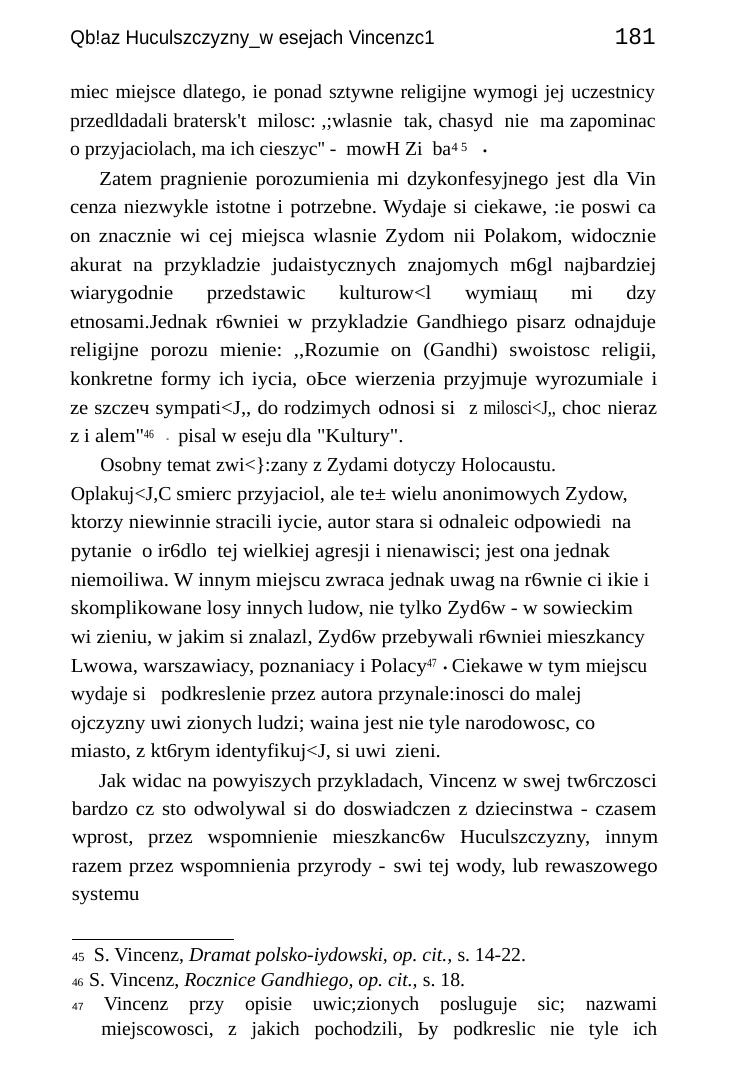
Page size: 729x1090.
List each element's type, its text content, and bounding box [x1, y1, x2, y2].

text Qb!az Huculszczyzny_w esejach Vincenzc1 181 [70, 24, 670, 51]
text miec miejsce dlatego, іе ponad sztywne religijne wymogi jej uczestnicy przedldadali bratersk't milosc: ,;wlasnie tak, chasyd nie ma zapominac о przyjaciolach, ma ich cieszyc'' - mowH Zi ba4 5 • [70, 80, 656, 160]
text Osobny temat zwi<}:zany z Zydami dotyczy Holocaustu. Oplakuj<J,C smierc przyjaciol, ale te± wielu anonimowych Zydow, ktorzy niewinnie stracili іусіе, autor stara si odnaleic odpowiedi na pytanie о ir6dlo tej wielkiej agresji і nienawisci; jest ona jednak niemoiliwa. W innym miejscu zwraca jednak uwag na r6wnie ci ikie і skomplikowane losy innych ludow, nie tylko Zyd6w - w sowieckim wi zieniu, w jakim si znalazl, Zyd6w przebywali r6wniei mieszkancy Lwowa, warszawiacy, poznaniacy і Polacy47 • Ciekawe w tym miejscu wydaje si podkreslenie przez autora przynale:inosci do malej ojczyzny uwi zionych ludzi; waina jest nie tyle narodowosc, со miasto, z kt6rym identyfikuj<J, si uwi zieni. [71, 453, 658, 762]
text Jak widac na powyiszych przykladach, Vincenz w swej tw6rczosci bardzo cz sto odwolywal si do doswiadczen z dziecinstwa - czasem wprost, przez wspomnienie mieszkanc6w Huculszczyzny, innym razem przez wspomnienia przyrody - swi tej wody, lub rewaszowego systemu [72, 769, 658, 905]
text 47 Vincenz przy opisie uwic;zionych posluguje sic; nazwami miejscowosci, z jakich pochodzili, Ьу podkreslic nie tyle ich [72, 992, 657, 1039]
text 45 S. Vincenz, Dramat polsko-iydowski, ор. cit., s. 14-22. [72, 938, 670, 966]
text Zatem pragnienie porozumienia mi dzykonfesyjnego jest dla Vin­ cenza niezwykle istotne і potrzebne. Wydaje si ciekawe, :іе poswi ca on znacznie wi cej miejsca wlasnie Zydom nii Polakom, widocznie akurat na przykladzie judaistycznych znajomych m6gl najbardziej wiarygodnie przedstawic kulturow<l wymiaщ mi dzy etnosami.Jednak r6wniei w przykladzie Gandhiego pisarz odnajduje religijne porozu­ mienie: ,,Rozumie on (Gandhi) swoistosc religii, konkretne formy ich іусіа, оЬсе wierzenia przyjmuje wyrozumiale і ze szczeч sympati<J,, do rodzimych odnosi si z milosci<J,, choc nieraz z i alem"46 - pisal w eseju dla "Kultury". [70, 167, 657, 447]
text 46 S. Vincenz, Rocznice Gandhiego, ор. cit., s. 18. [72, 968, 670, 991]
